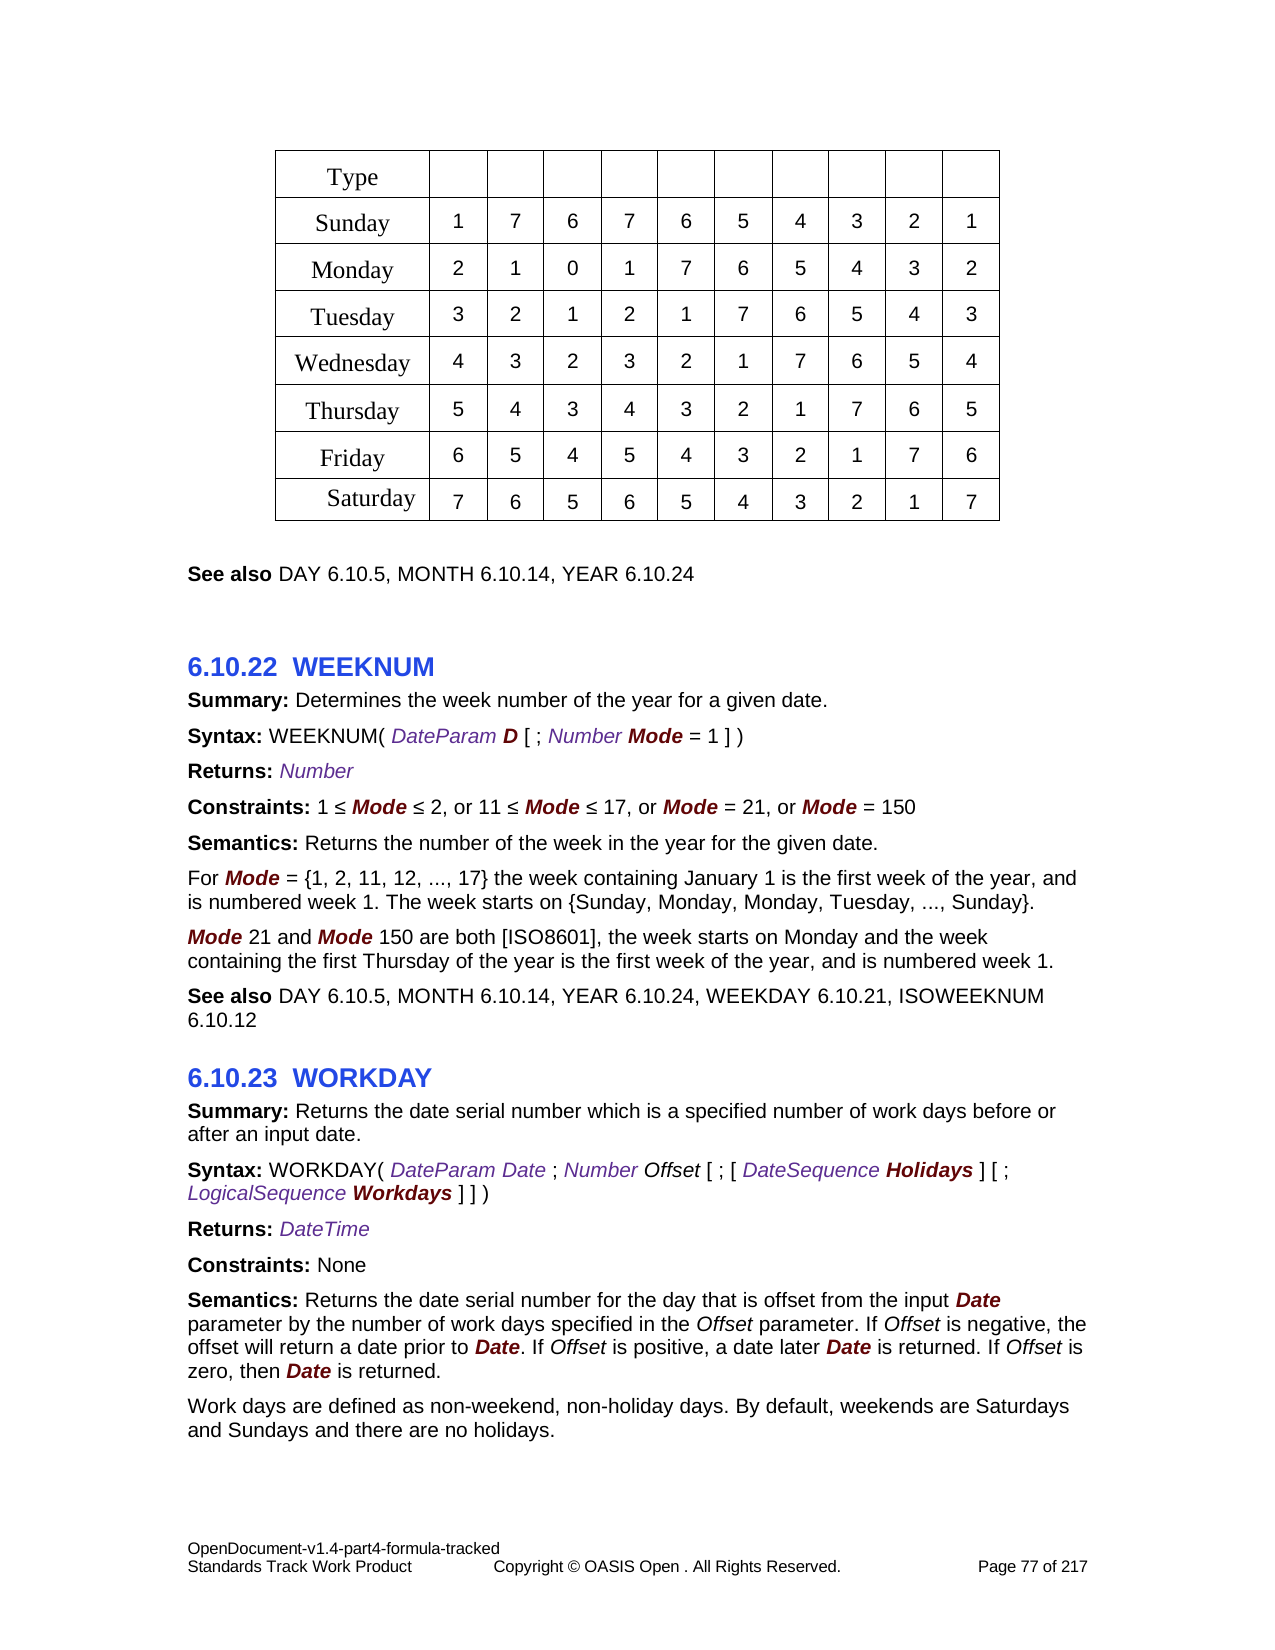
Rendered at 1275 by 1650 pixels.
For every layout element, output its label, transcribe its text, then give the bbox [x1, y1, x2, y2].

table_cell 1 [658, 291, 714, 336]
table_cell 6 [886, 385, 942, 431]
table_cell 3 [602, 337, 657, 384]
table_cell 6 [658, 198, 714, 243]
table_header [544, 151, 601, 197]
table_cell 1 [602, 244, 657, 290]
table_header [943, 151, 999, 197]
text Semantics: Returns the date serial number for the day that is offset from the input Date parameter by the number of work days specified in the Offset parameter. If Offset is negative, the offset will return a date prior to Date. If Offset is positive, a date later Date is returned. If Offset is zero, then Date is returned. [187, 1289, 1088, 1383]
text Mode 21 and Mode 150 are both [ISO8601], the week starts on Monday and the week containing the first Thursday of the year is the first week of the year, and is numbered week 1. [187, 926, 1088, 973]
table_cell 5 [658, 479, 714, 519]
table_cell 7 [658, 244, 714, 290]
table_cell 6 [544, 198, 601, 243]
table_cell 2 [715, 385, 772, 431]
table_cell Monday [276, 244, 429, 290]
table_cell 4 [602, 385, 657, 431]
table_cell 5 [602, 432, 657, 477]
table_cell 1 [943, 198, 999, 243]
table_header [715, 151, 772, 197]
table_cell 4 [715, 479, 772, 519]
table_cell 4 [430, 337, 487, 384]
table_cell 1 [829, 432, 885, 477]
text Summary: Determines the week number of the year for a given date. [187, 688, 1088, 712]
table_cell 7 [943, 479, 999, 519]
table_cell 2 [658, 337, 714, 384]
table_cell 6 [488, 479, 543, 519]
text Returns: DateTime [187, 1217, 1088, 1241]
table_cell 4 [658, 432, 714, 477]
table_cell 2 [943, 244, 999, 290]
table_cell 7 [886, 432, 942, 477]
table_cell 0 [544, 244, 601, 290]
table_cell 5 [886, 337, 942, 384]
table_cell Friday [276, 432, 429, 477]
text Syntax: WORKDAY( DateParam Date ; Number Offset [ ; [ DateSequence Holidays ] [ ; LogicalSequence Workdays ] ] ) [187, 1158, 1088, 1205]
table_cell 2 [430, 244, 487, 290]
table_cell 4 [829, 244, 885, 290]
text Syntax: WEEKNUM( DateParam D [ ; Number Mode = 1 ] ) [187, 724, 1088, 748]
table_cell Thursday [276, 385, 429, 431]
table_cell 7 [602, 198, 657, 243]
table_cell 2 [544, 337, 601, 384]
table_header [658, 151, 714, 197]
table_header [773, 151, 828, 197]
table_cell 5 [488, 432, 543, 477]
table_cell 3 [773, 479, 828, 519]
table_cell Tuesday [276, 291, 429, 336]
table_cell 4 [886, 291, 942, 336]
table_header Type [276, 151, 429, 197]
table_cell 3 [829, 198, 885, 243]
table_cell 6 [715, 244, 772, 290]
table_cell 1 [715, 337, 772, 384]
table_cell 5 [829, 291, 885, 336]
text Constraints: None [187, 1253, 1088, 1277]
table_cell 4 [544, 432, 601, 477]
table_cell 5 [943, 385, 999, 431]
text For Mode = {1, 2, 11, 12, ..., 17} the week containing January 1 is the first week of the year, and is numbered week 1. The week starts on {Sunday, Monday, Monday, Tuesday, ..., Sunday}. [187, 867, 1088, 914]
text Work days are defined as non-weekend, non-holiday days. By default, weekends are Saturdays and Sundays and there are no holidays. [187, 1395, 1088, 1442]
subtitle WORKDAY [187, 1063, 1088, 1093]
table_cell 7 [430, 479, 487, 519]
table_cell 5 [544, 479, 601, 519]
text Semantics: Returns the number of the week in the year for the given date. [187, 831, 1088, 854]
table_cell 1 [544, 291, 601, 336]
text Constraints: 1 ≤ Mode ≤ 2, or 11 ≤ Mode ≤ 17, or Mode = 21, or Mode = 150 [187, 795, 1088, 819]
text See also DAY 6.10.5, MONTH 6.10.14, YEAR 6.10.24, WEEKDAY 6.10.21, ISOWEEKNUM 6.10.12 [187, 985, 1088, 1032]
table_cell 1 [430, 198, 487, 243]
text Returns: Number [187, 760, 1088, 783]
table_cell 6 [829, 337, 885, 384]
table_cell 7 [829, 385, 885, 431]
table_cell 3 [886, 244, 942, 290]
table_cell 4 [773, 198, 828, 243]
table_cell 5 [715, 198, 772, 243]
table_cell 3 [658, 385, 714, 431]
table_cell Wednesday [276, 337, 429, 384]
table_cell 1 [773, 385, 828, 431]
table_cell 6 [430, 432, 487, 477]
table_cell 2 [488, 291, 543, 336]
table_cell 3 [943, 291, 999, 336]
table_cell Sunday [276, 198, 429, 243]
table_cell 3 [430, 291, 487, 336]
table_cell Saturday [276, 479, 429, 519]
table_header [886, 151, 942, 197]
table_cell 7 [773, 337, 828, 384]
table_cell 5 [773, 244, 828, 290]
table_cell 1 [886, 479, 942, 519]
table_cell 3 [544, 385, 601, 431]
table_cell 2 [773, 432, 828, 477]
table_cell 4 [488, 385, 543, 431]
table_cell 3 [488, 337, 543, 384]
table_header [602, 151, 657, 197]
table_cell 6 [773, 291, 828, 336]
table_header [829, 151, 885, 197]
table_header [430, 151, 487, 197]
table_cell 2 [602, 291, 657, 336]
table_cell 2 [829, 479, 885, 519]
text Summary: Returns the date serial number which is a specified number of work days before or after an input date. [187, 1099, 1088, 1146]
table_cell 7 [488, 198, 543, 243]
text See also DAY 6.10.5, MONTH 6.10.14, YEAR 6.10.24 [187, 562, 1088, 586]
table_cell 3 [715, 432, 772, 477]
table_cell 4 [943, 337, 999, 384]
table_cell 7 [715, 291, 772, 336]
subtitle WEEKNUM [187, 652, 1088, 682]
table_cell 1 [488, 244, 543, 290]
table_cell 6 [602, 479, 657, 519]
table_cell 6 [943, 432, 999, 477]
table_cell 2 [886, 198, 942, 243]
table_cell 5 [430, 385, 487, 431]
table_header [488, 151, 543, 197]
